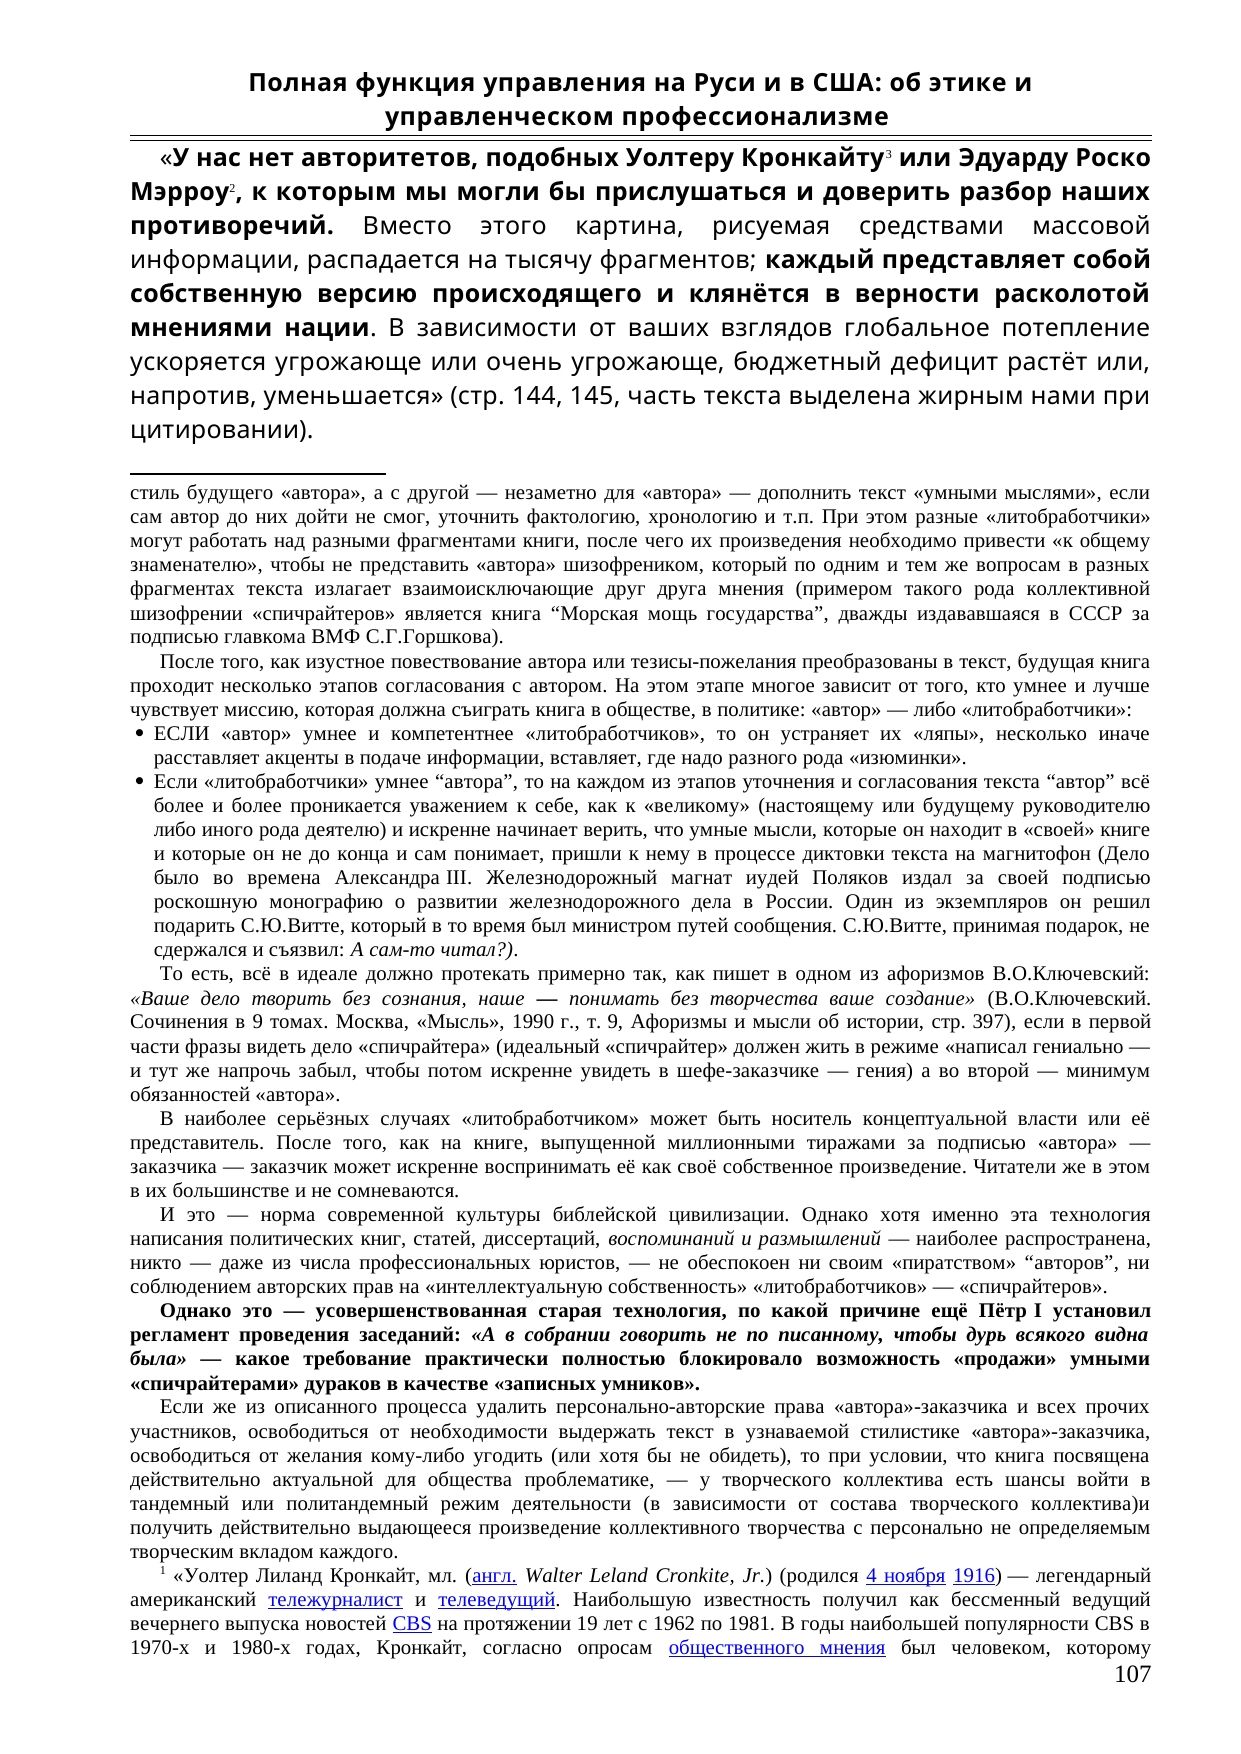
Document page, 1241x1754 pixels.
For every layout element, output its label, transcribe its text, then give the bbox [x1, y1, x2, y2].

text После того, как изустное повествование автора или тезисы-пожелания преобразованы в текст, будущая книга проходит несколько этапов согласования с автором. На этом этапе многое зависит от того, кто умнее и лучше чувствует миссию, которая должна съиграть книга в обществе, в политике: «автор» — либо «литобработчики»: [130, 648, 1152, 721]
text стиль будущего «автора», а с другой ― незаметно для «автора» — дополнить текст «умными мыслями», если сам автор до них дойти не смог, уточнить фактологию, хронологию и т.п. При этом разные «литобработчики» могут работать над разными фрагментами книги, после чего их произведения необходимо привести «к общему знаменателю», чтобы не представить «автора» шизофреником, который по одним и тем же вопросам в разных фрагментах текста излагает взаимоисключающие друг друга мнения (примером такого рода коллективной шизофрении «спичрайтеров» является книга “Морская мощь государства”, дважды издававшаяся в СССР за подписью главкома ВМФ С.Г.Горшкова). [130, 480, 1152, 648]
text Однако это — усовершенствованная старая технология, по какой причине ещё Пётр I установил регламент проведения заседаний: «А в собрании говорить не по писанному, чтобы дурь всякого видна была» — какое требование практически полностью блокировало возможность «продажи» умными «спичрайтерами» дураков в качестве «записных умников». [130, 1298, 1152, 1394]
list ЕСЛИ «автор» умнее и компетентнее «литобработчиков», то он устраняет их «ляпы», несколько иначе расставляет акценты в подаче информации, вставляет, где надо разного рода «изюминки». [136, 721, 1152, 769]
text Если же из описанного процесса удалить персонально-авторские права «автора»-заказчика и всех прочих участников, освободиться от необходимости выдержать текст в узнаваемой стилистике «автора»-заказчика, освободиться от желания кому-либо угодить (или хотя бы не обидеть), то при условии, что книга посвящена действительно актуальной для общества проблематике, — у творческого коллектива есть шансы войти в тандемный или политандемный режим деятельности (в зависимости от состава творческого коллектива)и получить действительно выдающееся произведение коллективного творчества с персонально не определяемым творческим вкладом каждого. [130, 1394, 1152, 1563]
text «Уолтер Лиланд Кронкайт, мл. (англ. Walter Leland Cronkite, Jr.) (родился 4 ноября 1916) — легендарный американский тележурналист и телеведущий. Наибольшую известность получил как бессменный ведущий вечернего выпуска новостей CBS на протяжении 19 лет с 1962 по 1981. В годы наибольшей популярности CBS в 1970-х и 1980-х годах, Кронкайт, согласно опросам общественного мнения был человеком, которому [130, 1563, 1152, 1659]
text «У нас нет авторитетов, подобных Уолтеру Кронкайту или Эдуарду Роско Мэрроу, к которым мы могли бы прислушаться и доверить разбор наших противоречий. Вместо этого картина, рисуемая средствами массовой информации, распадается на тысячу фрагментов; каждый представляет собой собственную версию происходящего и клянётся в верности расколотой мнениями нации. В зависимости от ваших взглядов глобальное потепление ускоряется угрожающе или очень угрожающе, бюджетный дефицит растёт или, напротив, уменьшается» (стр. 144, 145, часть текста выделена жирным нами при цитировании). [130, 141, 1152, 446]
text В наиболее серьёзных случаях «литобработчиком» может быть носитель концептуальной власти или её представитель. После того, как на книге, выпущенной миллионными тиражами за подписью «автора» — заказчика ― заказчик может искренне воспринимать её как своё собственное произведение. Читатели же в этом в их большинстве и не сомневаются. [130, 1106, 1152, 1202]
text То есть, всё в идеале должно протекать примерно так, как пишет в одном из афоризмов В.О.Ключевский: «Ваше дело творить без сознания, наше ― понимать без творчества ваше создание» (В.О.Ключевский. Сочинения в 9 томах. Москва, «Мысль», 1990 г., т. 9, Афоризмы и мысли об истории, стр. 397), если в первой части фразы видеть дело «спичрайтера» (идеальный «спичрайтер» должен жить в режиме «написал гениально — и тут же напрочь забыл, чтобы потом искренне увидеть в шефе-заказчике — гения) а во второй — минимум обязанностей «автора». [130, 961, 1152, 1106]
list Если «литобработчики» умнее “автора”, то на каждом из этапов уточнения и согласования текста “автор” всё более и более проникается уважением к себе, как к «великому» (настоящему или будущему руководителю либо иного рода деятелю) и искренне начинает верить, что умные мысли, которые он находит в «своей» книге и которые он не до конца и сам понимает, пришли к нему в процессе диктовки текста на магнитофон (Дело было во времена Александра III. Железнодорожный магнат иудей Поляков издал за своей подписью роскошную монографию о развитии железнодорожного дела в России. Один из экземпляров он решил подарить С.Ю.Витте, который в то время был министром путей сообщения. С.Ю.Витте, принимая подарок, не сдержался и съязвил: А сам-то читал?). [136, 769, 1152, 961]
text И это ― норма современной культуры библейской цивилизации. Однако хотя именно эта технология написания политических книг, статей, диссертаций, воспоминаний и размышлений — наиболее распространена, никто — даже из числа профессиональных юристов, — не обеспокоен ни своим «пиратством» “авторов”, ни соблюдением авторских прав на «интеллектуальную собственность» «литобработчиков» — «спичрайтеров». [130, 1202, 1152, 1298]
